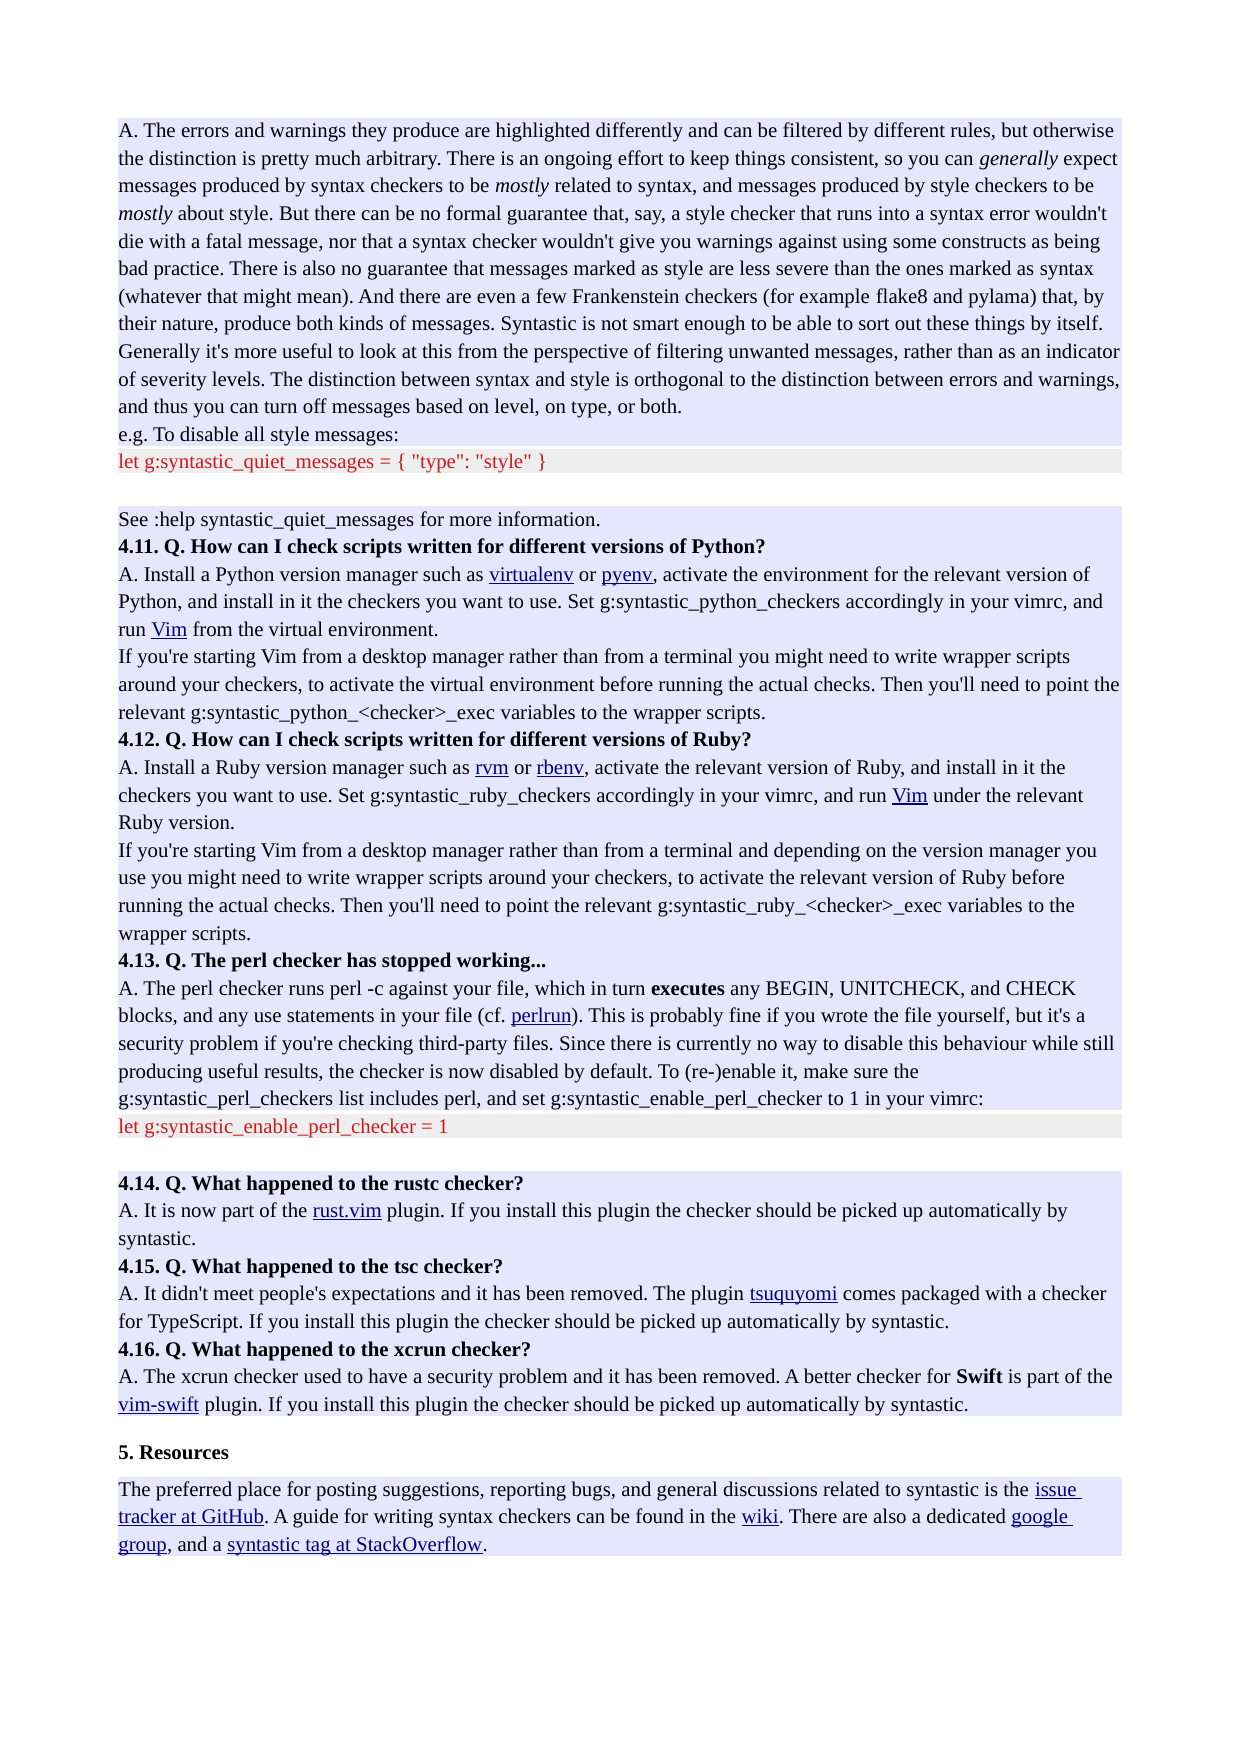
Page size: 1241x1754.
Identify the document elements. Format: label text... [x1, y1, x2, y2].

text A. The errors and warnings they produce are highlighted differently and can be filtered by different rules, but otherwise the distinction is pretty much arbitrary. There is an ongoing effort to keep things consistent, so you can generally expect messages produced by syntax checkers to be mostly related to syntax, and messages produced by style checkers to be mostly about style. But there can be no formal guarantee that, say, a style checker that runs into a syntax error wouldn't die with a fatal message, nor that a syntax checker wouldn't give you warnings against using some constructs as being bad practice. There is also no guarantee that messages marked as style are less severe than the ones marked as syntax (whatever that might mean). And there are even a few Frankenstein checkers (for example flake8 and pylama) that, by their nature, produce both kinds of messages. Syntastic is not smart enough to be able to sort out these things by itself. [118, 118, 1122, 335]
subtitle 5. Resources [118, 1440, 1122, 1464]
text A. It didn't meet people's expectations and it has been removed. The plugin tsuquyomi comes packaged with a checker for TypeScript. If you install this plugin the checker should be picked up automatically by syntastic. [118, 1281, 1122, 1333]
text 4.14. Q. What happened to the rustc checker? [118, 1171, 1122, 1195]
text If you're starting Vim from a desktop manager rather than from a terminal you might need to write wrapper scripts around your checkers, to activate the virtual environment before running the actual checks. Then you'll need to point the relevant g:syntastic_python_<checker>_exec variables to the wrapper scripts. [118, 644, 1122, 724]
text A. The xcrun checker used to have a security problem and it has been removed. A better checker for Swift is part of the vim-swift plugin. If you install this plugin the checker should be picked up automatically by syntastic. [118, 1364, 1122, 1416]
text 4.13. Q. The perl checker has stopped working... [118, 948, 1122, 972]
text 4.15. Q. What happened to the tsc checker? [118, 1254, 1122, 1278]
text let g:syntastic_quiet_messages = { "type": "style" } [118, 449, 1122, 473]
text A. Install a Python version manager such as virtualenv or pyenv, activate the environment for the relevant version of Python, and install in it the checkers you want to use. Set g:syntastic_python_checkers accordingly in your vimrc, and run Vim from the virtual environment. [118, 562, 1122, 641]
text let g:syntastic_enable_perl_checker = 1 [118, 1114, 1122, 1138]
text e.g. To disable all style messages: [118, 422, 1122, 446]
text A. It is now part of the rust.vim plugin. If you install this plugin the checker should be picked up automatically by syntastic. [118, 1198, 1122, 1250]
text A. Install a Ruby version manager such as rvm or rbenv, activate the relevant version of Ruby, and install in it the checkers you want to use. Set g:syntastic_ruby_checkers accordingly in your vimrc, and run Vim under the relevant Ruby version. [118, 755, 1122, 834]
text See :help syntastic_quiet_messages for more information. [118, 506, 1122, 531]
text If you're starting Vim from a desktop manager rather than from a terminal and depending on the version manager you use you might need to write wrapper scripts around your checkers, to activate the relevant version of Ruby before running the actual checks. Then you'll need to point the relevant g:syntastic_ruby_<checker>_exec variables to the wrapper scripts. [118, 838, 1122, 944]
text 4.16. Q. What happened to the xcrun checker? [118, 1336, 1122, 1361]
text A. The perl checker runs perl -c against your file, which in turn executes any BEGIN, UNITCHECK, and CHECK blocks, and any use statements in your file (cf. perlrun). This is probably fine if you wrote the file yourself, but it's a security problem if you're checking third-party files. Since there is currently no way to disable this behaviour while still producing useful results, the checker is now disabled by default. To (re-)enable it, make sure the g:syntastic_perl_checkers list includes perl, and set g:syntastic_enable_perl_checker to 1 in your vimrc: [118, 976, 1122, 1110]
text Generally it's more useful to look at this from the perspective of filtering unwanted messages, rather than as an indicator of severity levels. The distinction between syntax and style is orthogonal to the distinction between errors and warnings, and thus you can turn off messages based on level, on type, or both. [118, 339, 1122, 418]
text The preferred place for posting suggestions, reporting bugs, and general discussions related to syntastic is the issue tracker at GitHub. A guide for writing syntax checkers can be found in the wiki. There are also a dedicated google group, and a syntastic tag at StackOverflow. [118, 1477, 1122, 1556]
text 4.12. Q. How can I check scripts written for different versions of Ruby? [118, 727, 1122, 751]
text 4.11. Q. How can I check scripts written for different versions of Python? [118, 534, 1122, 558]
